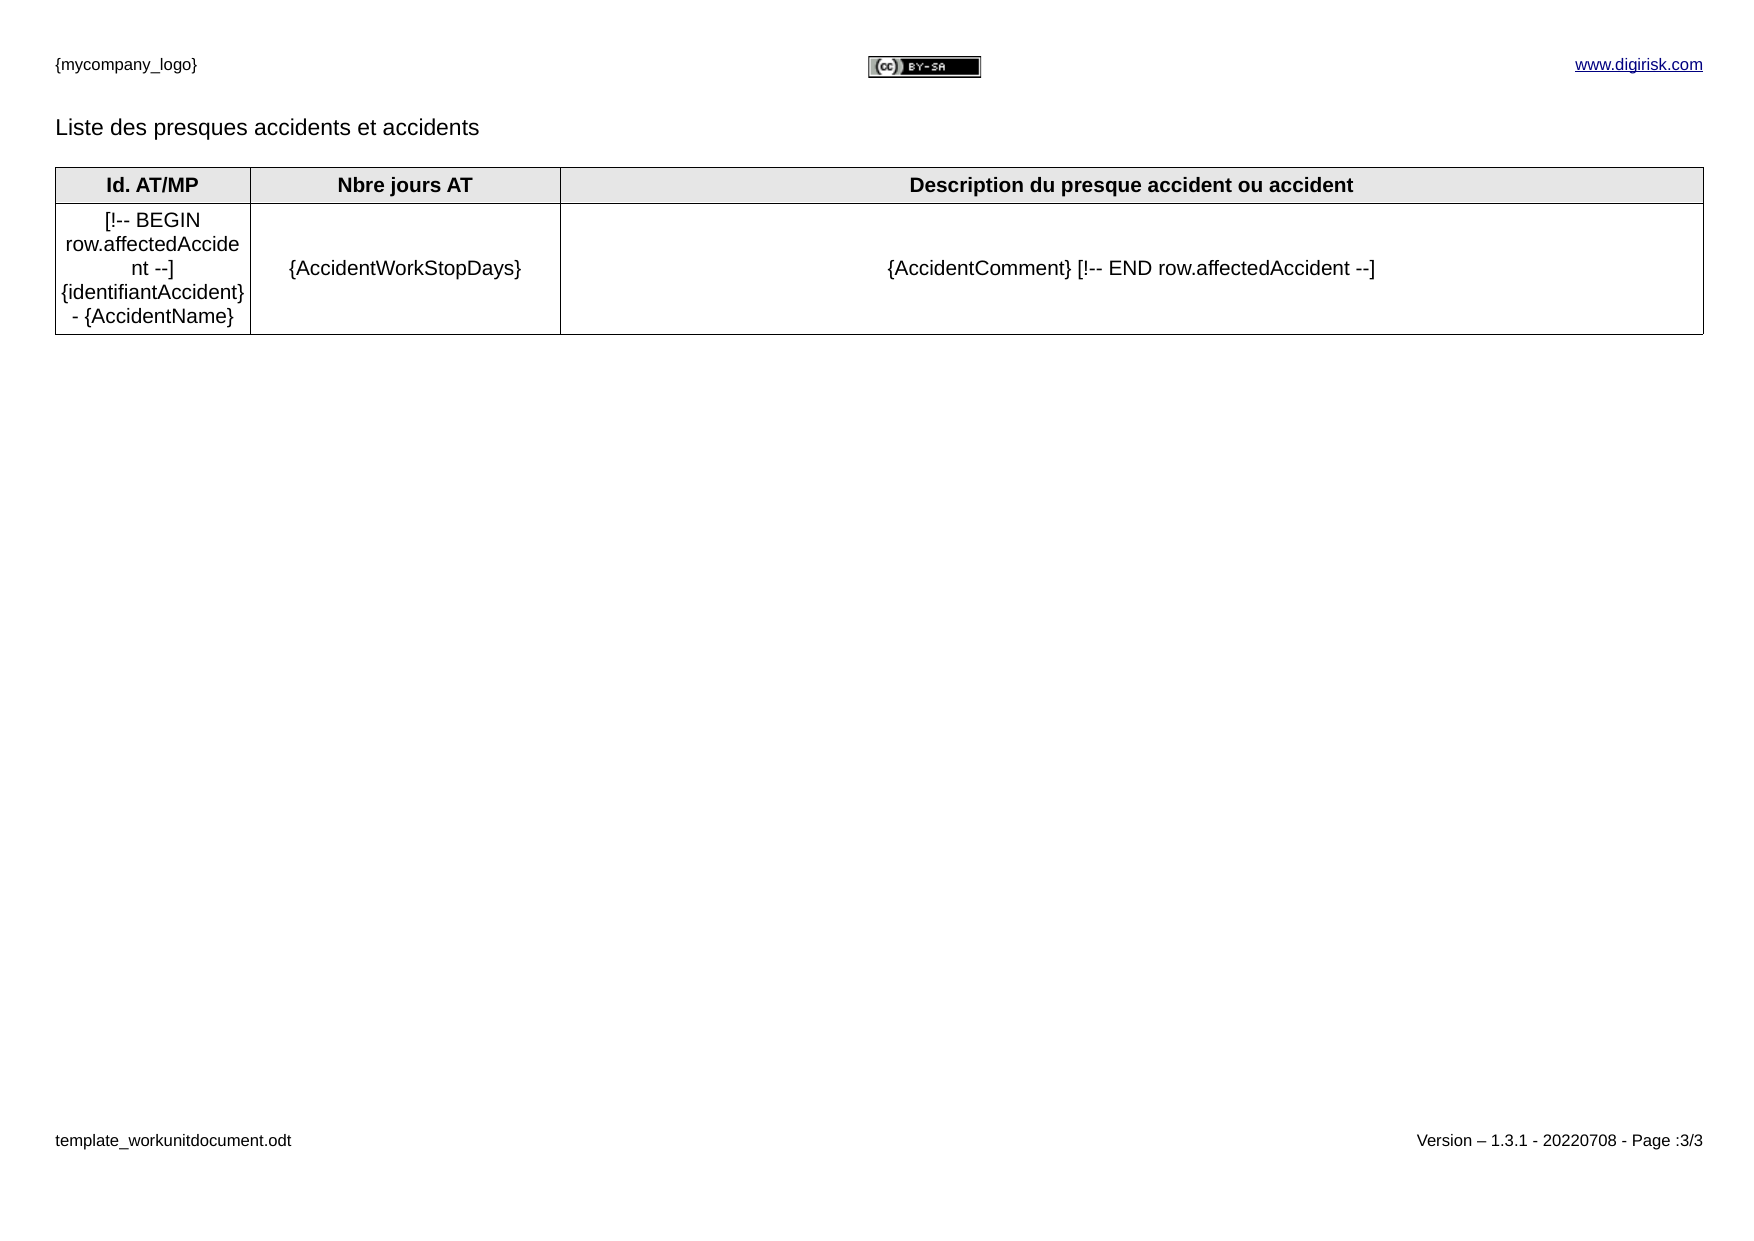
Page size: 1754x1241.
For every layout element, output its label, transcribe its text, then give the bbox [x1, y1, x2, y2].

table_cell {AccidentComment} [!-- END row.affectedAccident --] [561, 204, 1703, 334]
table_header Nbre jours AT [251, 168, 560, 202]
table_header Id. AT/MP [56, 168, 250, 202]
table_cell {AccidentWorkStopDays} [251, 204, 560, 334]
text Liste des presques accidents et accidents [55, 114, 1703, 141]
picture [868, 56, 982, 78]
table_header Description du presque accident ou accident [561, 168, 1703, 202]
table_cell [!-- BEGIN row.affectedAccident --]{identifiantAccident} - {AccidentName} [56, 204, 250, 334]
